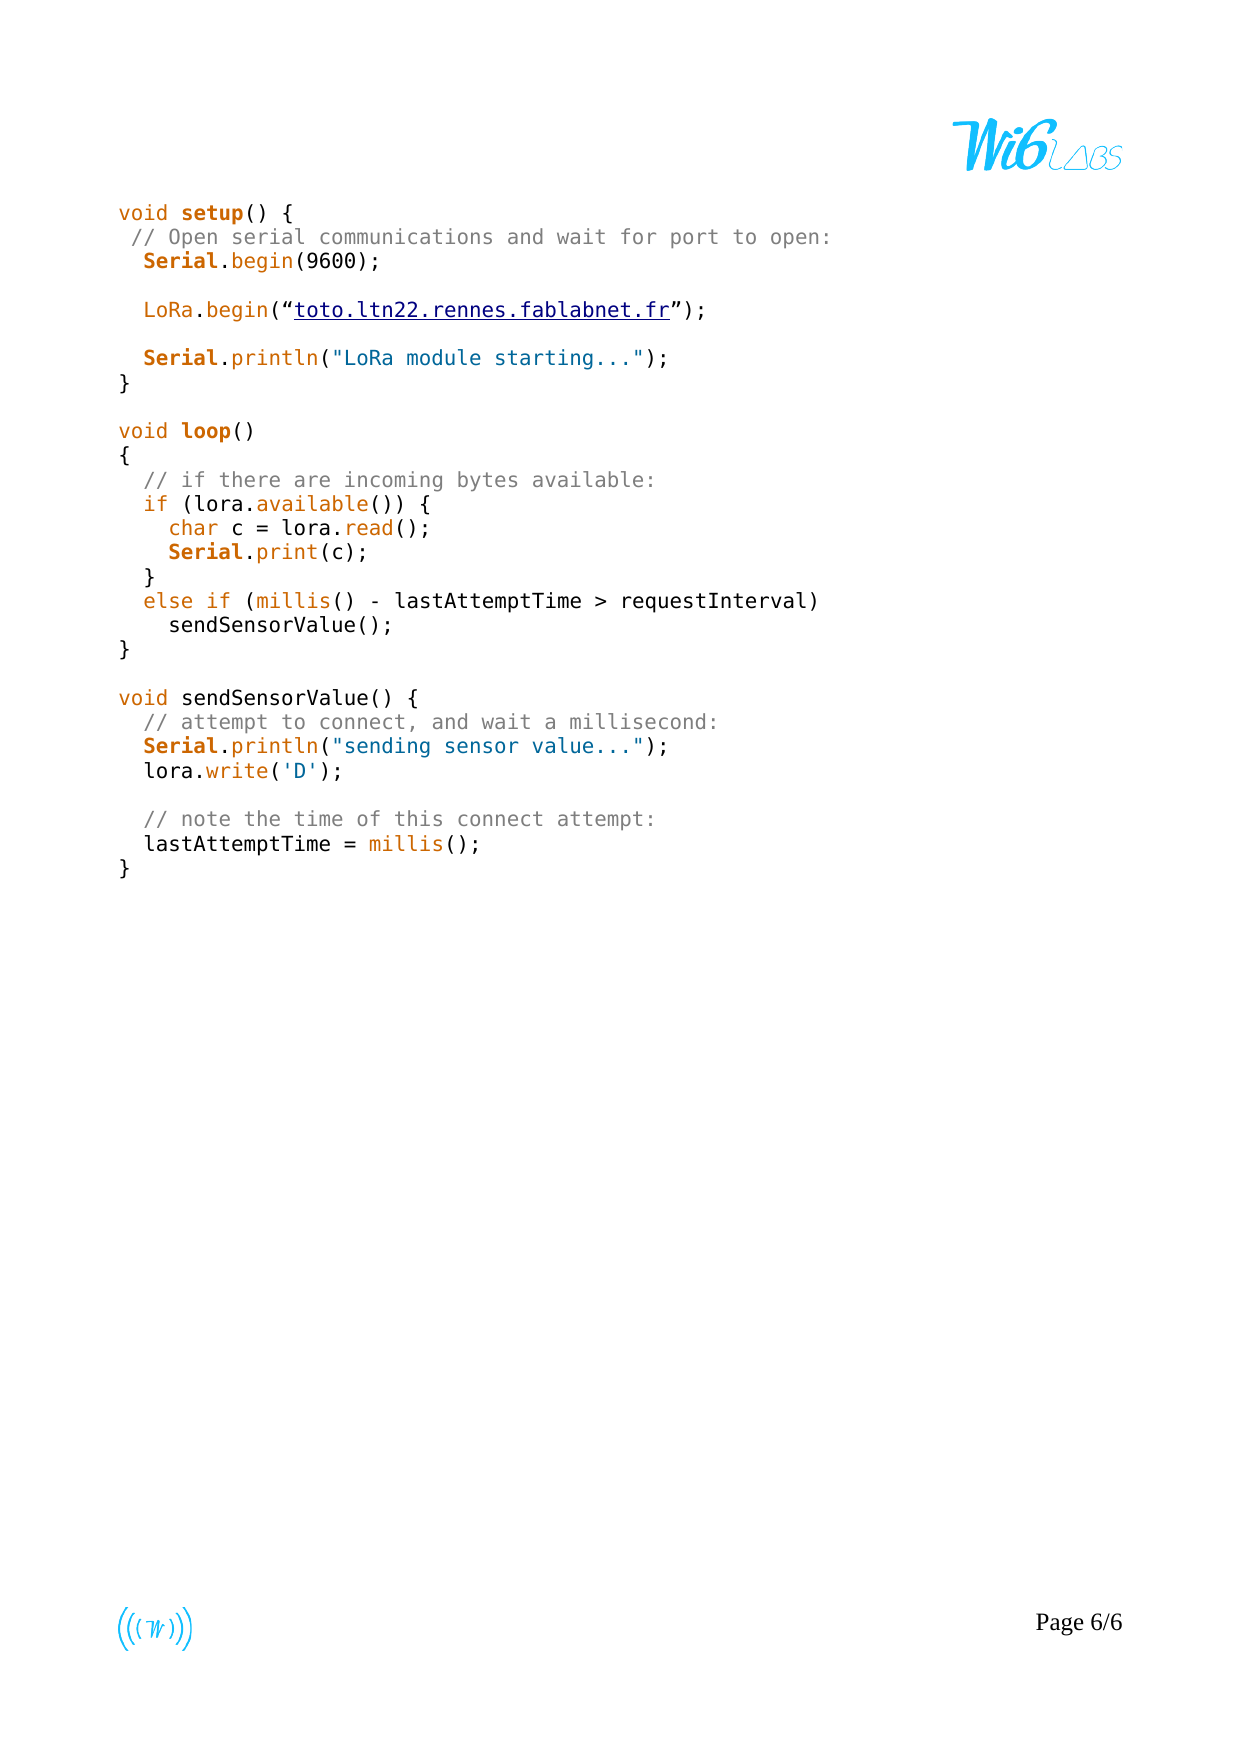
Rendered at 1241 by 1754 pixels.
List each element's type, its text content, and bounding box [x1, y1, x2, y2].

text LoRa.begin(“toto.ltn22.rennes.fablabnet.fr”); [118, 298, 1122, 322]
picture [186, 1639, 192, 1651]
text void setup() { [118, 201, 1122, 225]
picture [1024, 146, 1038, 166]
text else if (millis() - lastAttemptTime > requestInterval) [118, 589, 1122, 613]
text if (lora.available()) { [118, 492, 1122, 516]
text Serial.begin(9600); [118, 249, 1122, 273]
picture [186, 1607, 192, 1618]
text } [118, 371, 1122, 395]
text sendSensorValue(); [118, 613, 1122, 637]
text lora.write('D'); [118, 759, 1122, 783]
picture [118, 1637, 125, 1651]
picture [991, 118, 1123, 171]
text } [118, 565, 1122, 589]
text void loop() [118, 419, 1122, 443]
text Serial.print(c); [118, 540, 1122, 565]
picture [952, 125, 970, 171]
text // note the time of this connect attempt: [118, 807, 1122, 832]
text } [118, 856, 1122, 880]
text char c = lora.read(); [118, 516, 1122, 540]
text // if there are incoming bytes available: [118, 468, 1122, 492]
text // attempt to connect, and wait a millisecond: [118, 710, 1122, 734]
text // Open serial communications and wait for port to open: [118, 225, 1122, 249]
text void sendSensorValue() { [118, 686, 1122, 710]
text lastAttemptTime = millis(); [118, 832, 1122, 856]
picture [118, 1607, 124, 1620]
picture [973, 136, 987, 171]
text Serial.println("LoRa module starting..."); [118, 346, 1122, 371]
text { [118, 443, 1122, 468]
picture [121, 1607, 192, 1651]
text Serial.println("sending sensor value..."); [118, 734, 1122, 759]
picture [952, 118, 988, 145]
text } [118, 637, 1122, 662]
